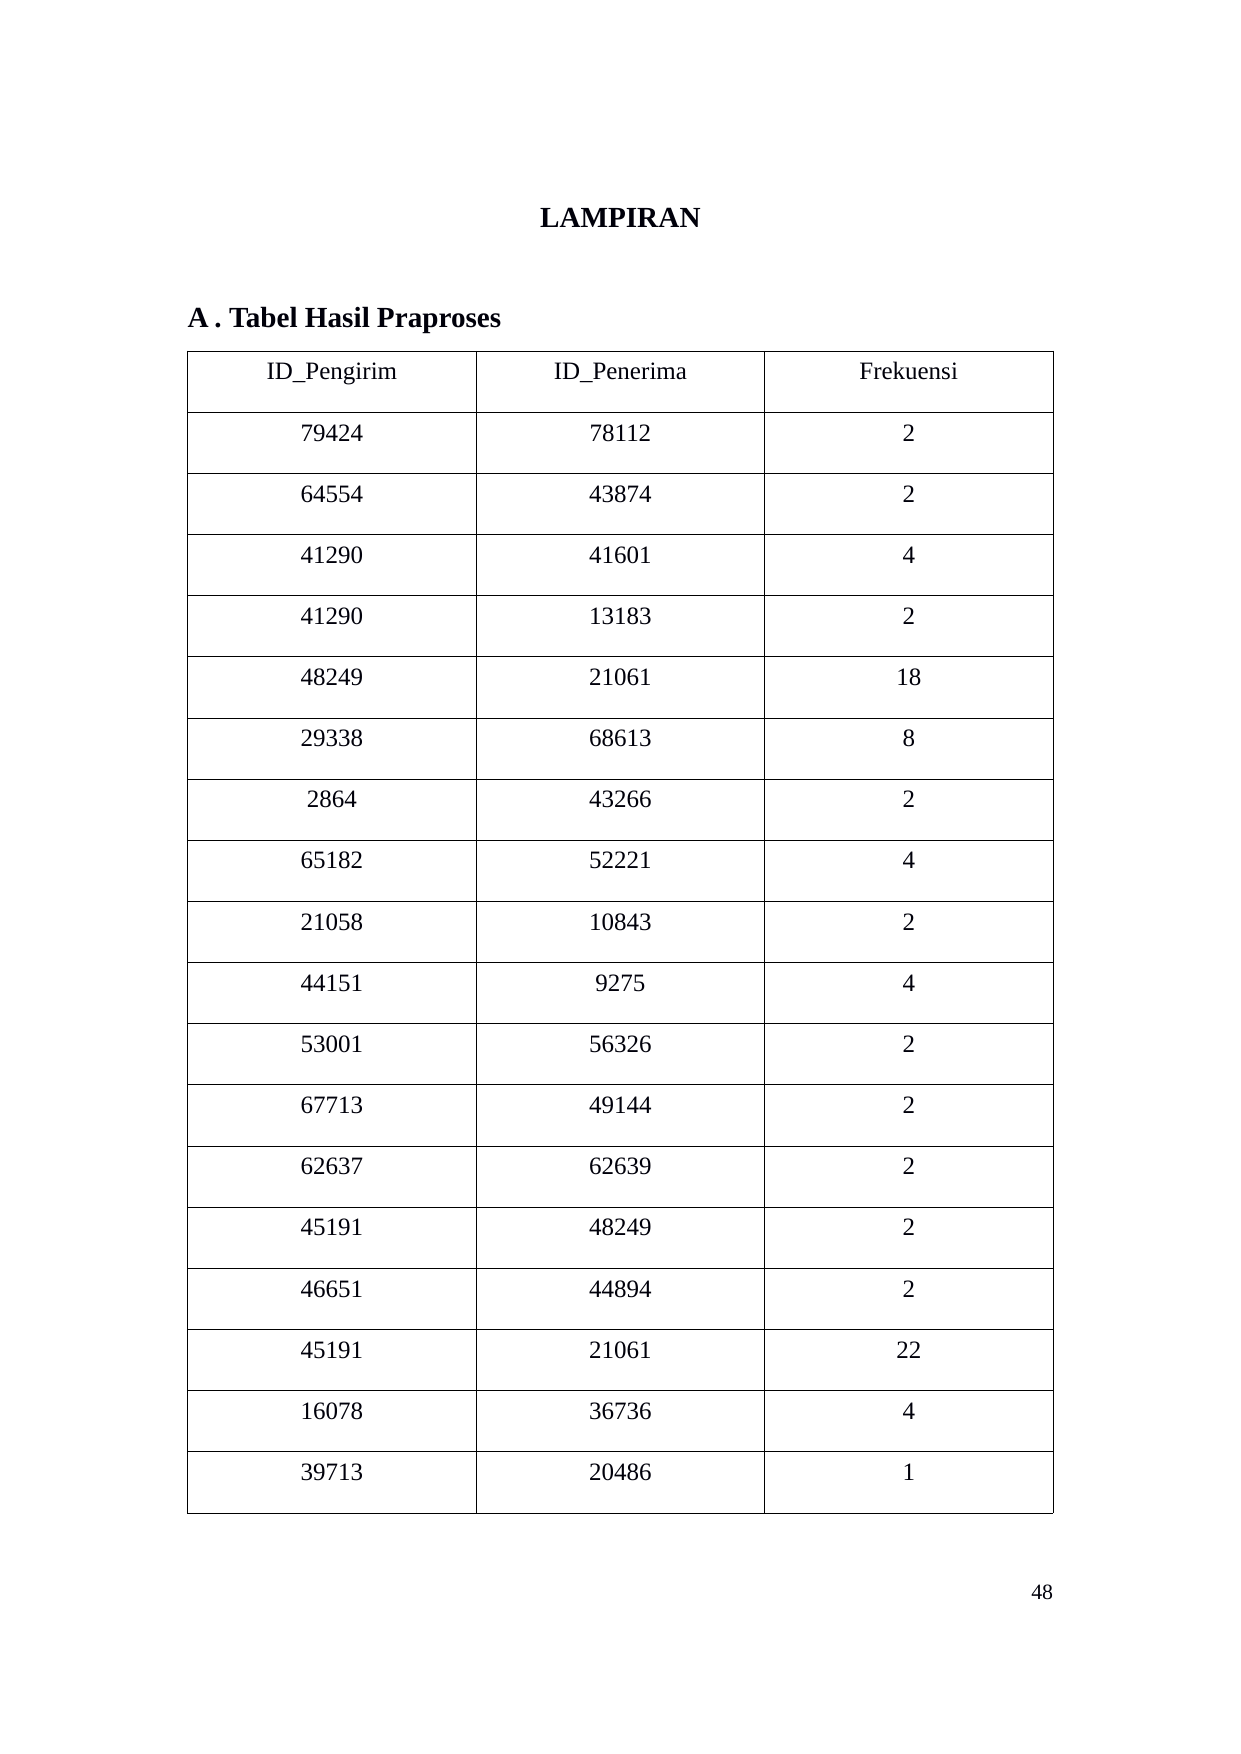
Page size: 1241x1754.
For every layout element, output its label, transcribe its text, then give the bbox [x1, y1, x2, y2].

table_header Frekuensi [765, 352, 1053, 412]
subtitle A . Tabel Hasil Praproses [187, 300, 1053, 334]
table_cell 2864 [188, 780, 476, 840]
table_cell 64554 [188, 474, 476, 534]
table_cell 2 [765, 1269, 1053, 1329]
table_cell 45191 [188, 1208, 476, 1268]
table_cell 2 [765, 780, 1053, 840]
table_cell 4 [765, 1391, 1053, 1451]
table_cell 2 [765, 1024, 1053, 1084]
table_cell 10843 [477, 902, 764, 962]
table_cell 18 [765, 657, 1053, 717]
table_cell 29338 [188, 719, 476, 779]
table_cell 79424 [188, 413, 476, 473]
table_cell 2 [765, 1085, 1053, 1146]
table_cell 39713 [188, 1452, 476, 1512]
table_cell 21058 [188, 902, 476, 962]
table_cell 44151 [188, 963, 476, 1023]
table_cell 78112 [477, 413, 764, 473]
subtitle LAMPIRAN [187, 200, 1053, 233]
table_cell 9275 [477, 963, 764, 1023]
table_cell 2 [765, 1208, 1053, 1268]
table_cell 2 [765, 413, 1053, 473]
table_cell 62639 [477, 1147, 764, 1207]
table_cell 53001 [188, 1024, 476, 1084]
table_cell 2 [765, 596, 1053, 656]
table_cell 56326 [477, 1024, 764, 1084]
table_cell 65182 [188, 841, 476, 901]
table_cell 20486 [477, 1452, 764, 1512]
table_cell 44894 [477, 1269, 764, 1329]
table_cell 52221 [477, 841, 764, 901]
table_cell 1 [765, 1452, 1053, 1512]
table_cell 41290 [188, 535, 476, 595]
table_cell 2 [765, 474, 1053, 534]
table_cell 2 [765, 902, 1053, 962]
table_cell 41601 [477, 535, 764, 595]
table_cell 62637 [188, 1147, 476, 1207]
table_cell 48249 [477, 1208, 764, 1268]
table_cell 48249 [188, 657, 476, 717]
table_cell 43266 [477, 780, 764, 840]
table_cell 21061 [477, 657, 764, 717]
table_cell 4 [765, 535, 1053, 595]
table_cell 16078 [188, 1391, 476, 1451]
table_cell 8 [765, 719, 1053, 779]
table_cell 46651 [188, 1269, 476, 1329]
table_cell 67713 [188, 1085, 476, 1146]
table_cell 22 [765, 1330, 1053, 1390]
table_cell 68613 [477, 719, 764, 779]
table_header ID_Penerima [477, 352, 764, 412]
table_cell 49144 [477, 1085, 764, 1146]
table_cell 13183 [477, 596, 764, 656]
table_cell 43874 [477, 474, 764, 534]
table_cell 4 [765, 841, 1053, 901]
table_cell 36736 [477, 1391, 764, 1451]
table_cell 41290 [188, 596, 476, 656]
table_header ID_Pengirim [188, 352, 476, 412]
table_cell 2 [765, 1147, 1053, 1207]
table_cell 45191 [188, 1330, 476, 1390]
table_cell 21061 [477, 1330, 764, 1390]
table_cell 4 [765, 963, 1053, 1023]
